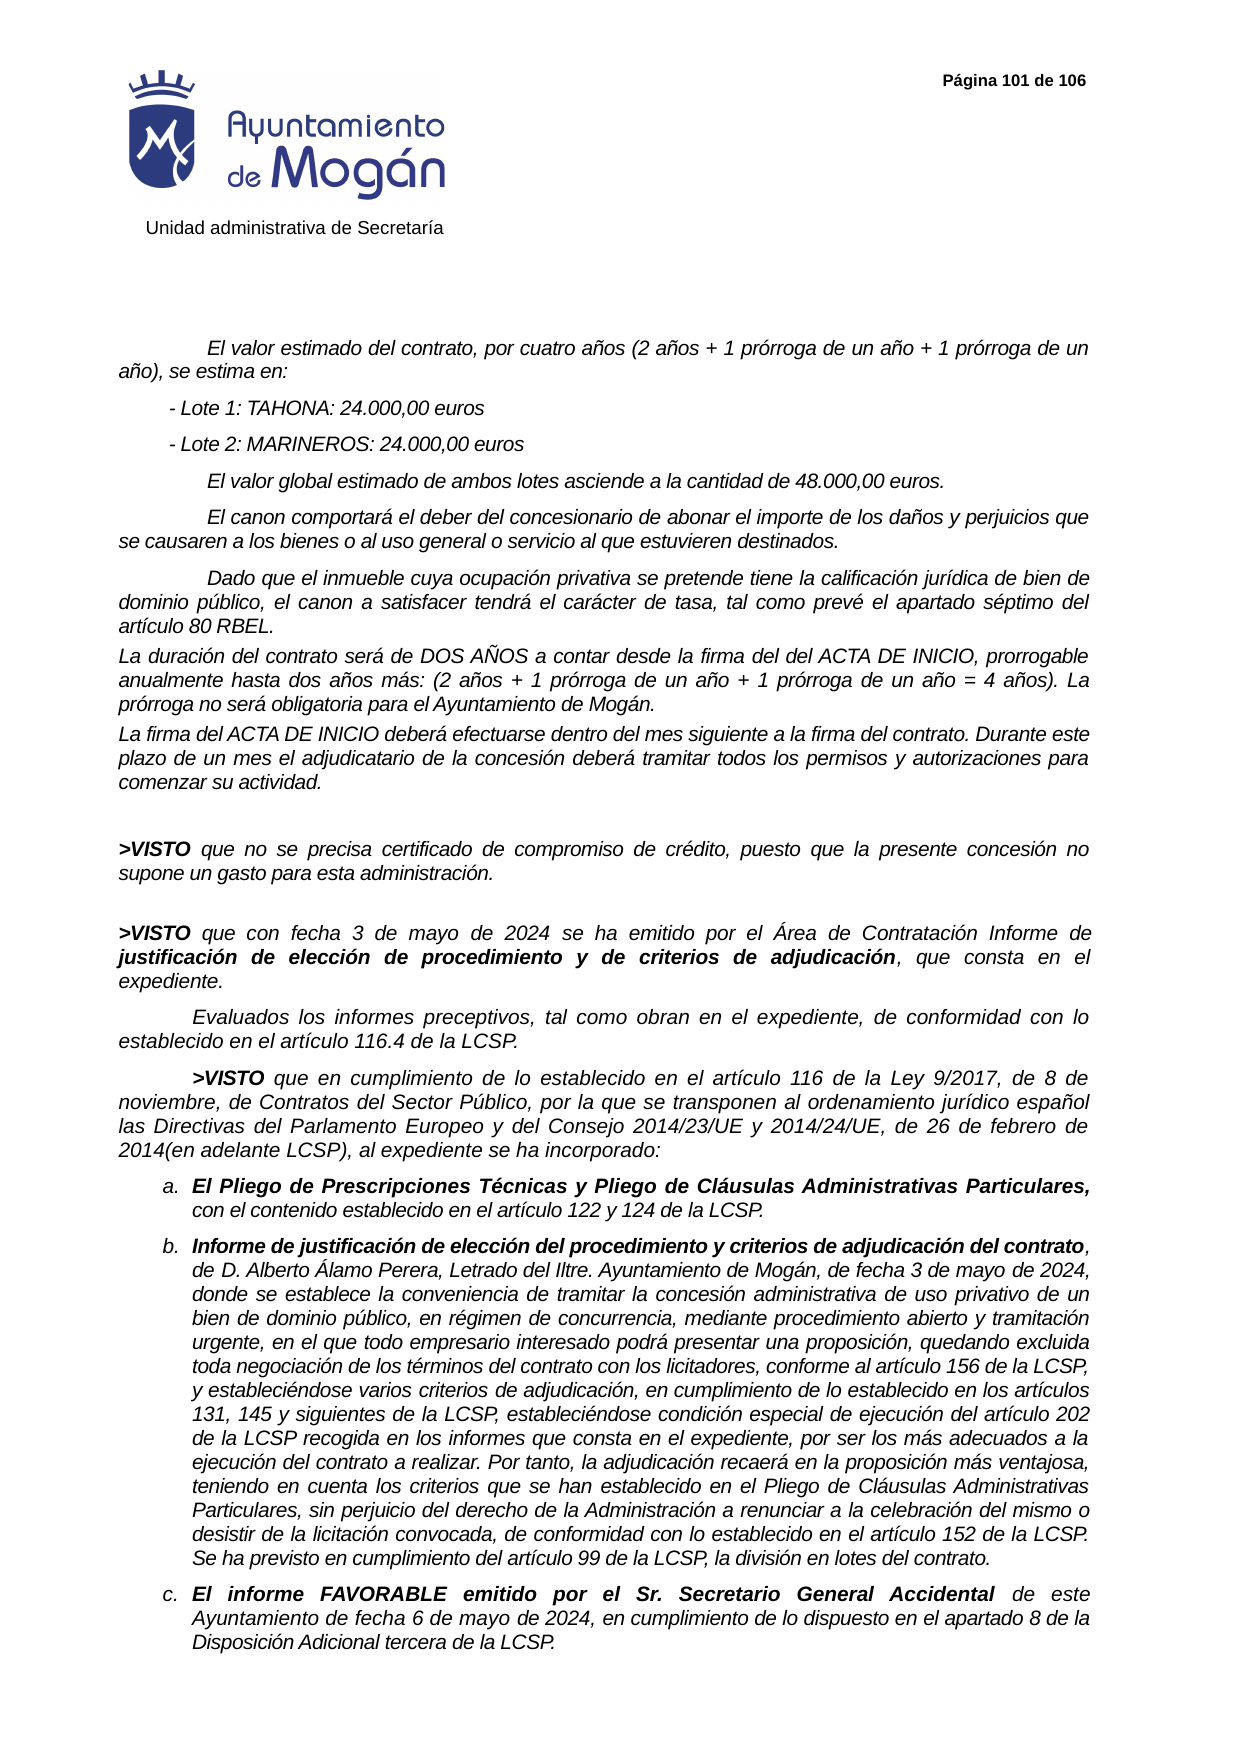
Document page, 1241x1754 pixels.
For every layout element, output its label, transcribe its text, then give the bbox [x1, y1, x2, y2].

list El Pliego de Prescripciones Técnicas y Pliego de Cláusulas Administrativas Particulares, con el contenido establecido en el artículo 122 y 124 de la LCSP. [162, 1174, 1092, 1222]
list El informe FAVORABLE emitido por el Sr. Secretario General Accidental de este Ayuntamiento de fecha 6 de mayo de 2024, en cumplimiento de lo dispuesto en el apartado 8 de la Disposición Adicional tercera de la LCSP. [162, 1582, 1092, 1654]
list Informe de justificación de elección del procedimiento y criterios de adjudicación del contrato, de D. Alberto Álamo Perera, Letrado del Iltre. Ayuntamiento de Mogán, de fecha 3 de mayo de 2024, donde se establece la conveniencia de tramitar la concesión administrativa de uso privativo de un bien de dominio público, en régimen de concurrencia, mediante procedimiento abierto y tramitación urgente, en el que todo empresario interesado podrá presentar una proposición, quedando excluida toda negociación de los términos del contrato con los licitadores, conforme al artículo 156 de la LCSP, y estableciéndose varios criterios de adjudicación, en cumplimiento de lo establecido en los artículos 131, 145 y siguientes de la LCSP, estableciéndose condición especial de ejecución del artículo 202 de la LCSP recogida en los informes que consta en el expediente, por ser los más adecuados a la ejecución del contrato a realizar. Por tanto, la adjudicación recaerá en la proposición más ventajosa, teniendo en cuenta los criterios que se han establecido en el Pliego de Cláusulas Administrativas Particulares, sin perjuicio del derecho de la Administración a renunciar a la celebración del mismo o desistir de la licitación convocada, de conformidad con lo establecido en el artículo 152 de la LCSP. Se ha previsto en cumplimiento del artículo 99 de la LCSP, la división en lotes del contrato. [162, 1234, 1092, 1570]
text Evaluados los informes preceptivos, tal como obran en el expediente, de conformidad con lo establecido en el artículo 116.4 de la LCSP. [118, 1005, 1092, 1053]
text - Lote 1: TAHONA: 24.000,00 euros [118, 396, 1086, 420]
text >VISTO que con fecha 3 de mayo de 2024 se ha emitido por el Área de Contratación Informe de justificación de elección de procedimiento y de criterios de adjudicación, que consta en el expediente. [118, 921, 1092, 993]
text La duración del contrato será de DOS AÑOS a contar desde la firma del del ACTA DE INICIO, prorrogable anualmente hasta dos años más: (2 años + 1 prórroga de un año + 1 prórroga de un año = 4 años). La prórroga no será obligatoria para el Ayuntamiento de Mogán. [118, 644, 1092, 716]
text La firma del ACTA DE INICIO deberá efectuarse dentro del mes siguiente a la firma del contrato. Durante este plazo de un mes el adjudicatario de la concesión deberá tramitar todos los permisos y autorizaciones para comenzar su actividad. [118, 722, 1092, 794]
text El canon comportará el deber del concesionario de abonar el importe de los daños y perjuicios que se causaren a los bienes o al uso general o servicio al que estuvieren destinados. [118, 505, 1092, 553]
text >VISTO que en cumplimiento de lo establecido en el artículo 116 de la Ley 9/2017, de 8 de noviembre, de Contratos del Sector Público, por la que se transponen al ordenamiento jurídico español las Directivas del Parlamento Europeo y del Consejo 2014/23/UE y 2014/24/UE, de 26 de febrero de 2014(en adelante LCSP), al expediente se ha incorporado: [118, 1066, 1092, 1161]
text El valor global estimado de ambos lotes asciende a la cantidad de 48.000,00 euros. [118, 469, 1092, 493]
text El valor estimado del contrato, por cuatro años (2 años + 1 prórroga de un año + 1 prórroga de un año), se estima en: [118, 335, 1092, 383]
picture [128, 70, 445, 206]
text - Lote 2: MARINEROS: 24.000,00 euros [118, 432, 1086, 456]
text Dado que el inmueble cuya ocupación privativa se pretende tiene la calificación jurídica de bien de dominio público, el canon a satisfacer tendrá el carácter de tasa, tal como prevé el apartado séptimo del artículo 80 RBEL. [118, 566, 1092, 637]
text >VISTO que no se precisa certificado de compromiso de crédito, puesto que la presente concesión no supone un gasto para esta administración. [118, 836, 1092, 884]
